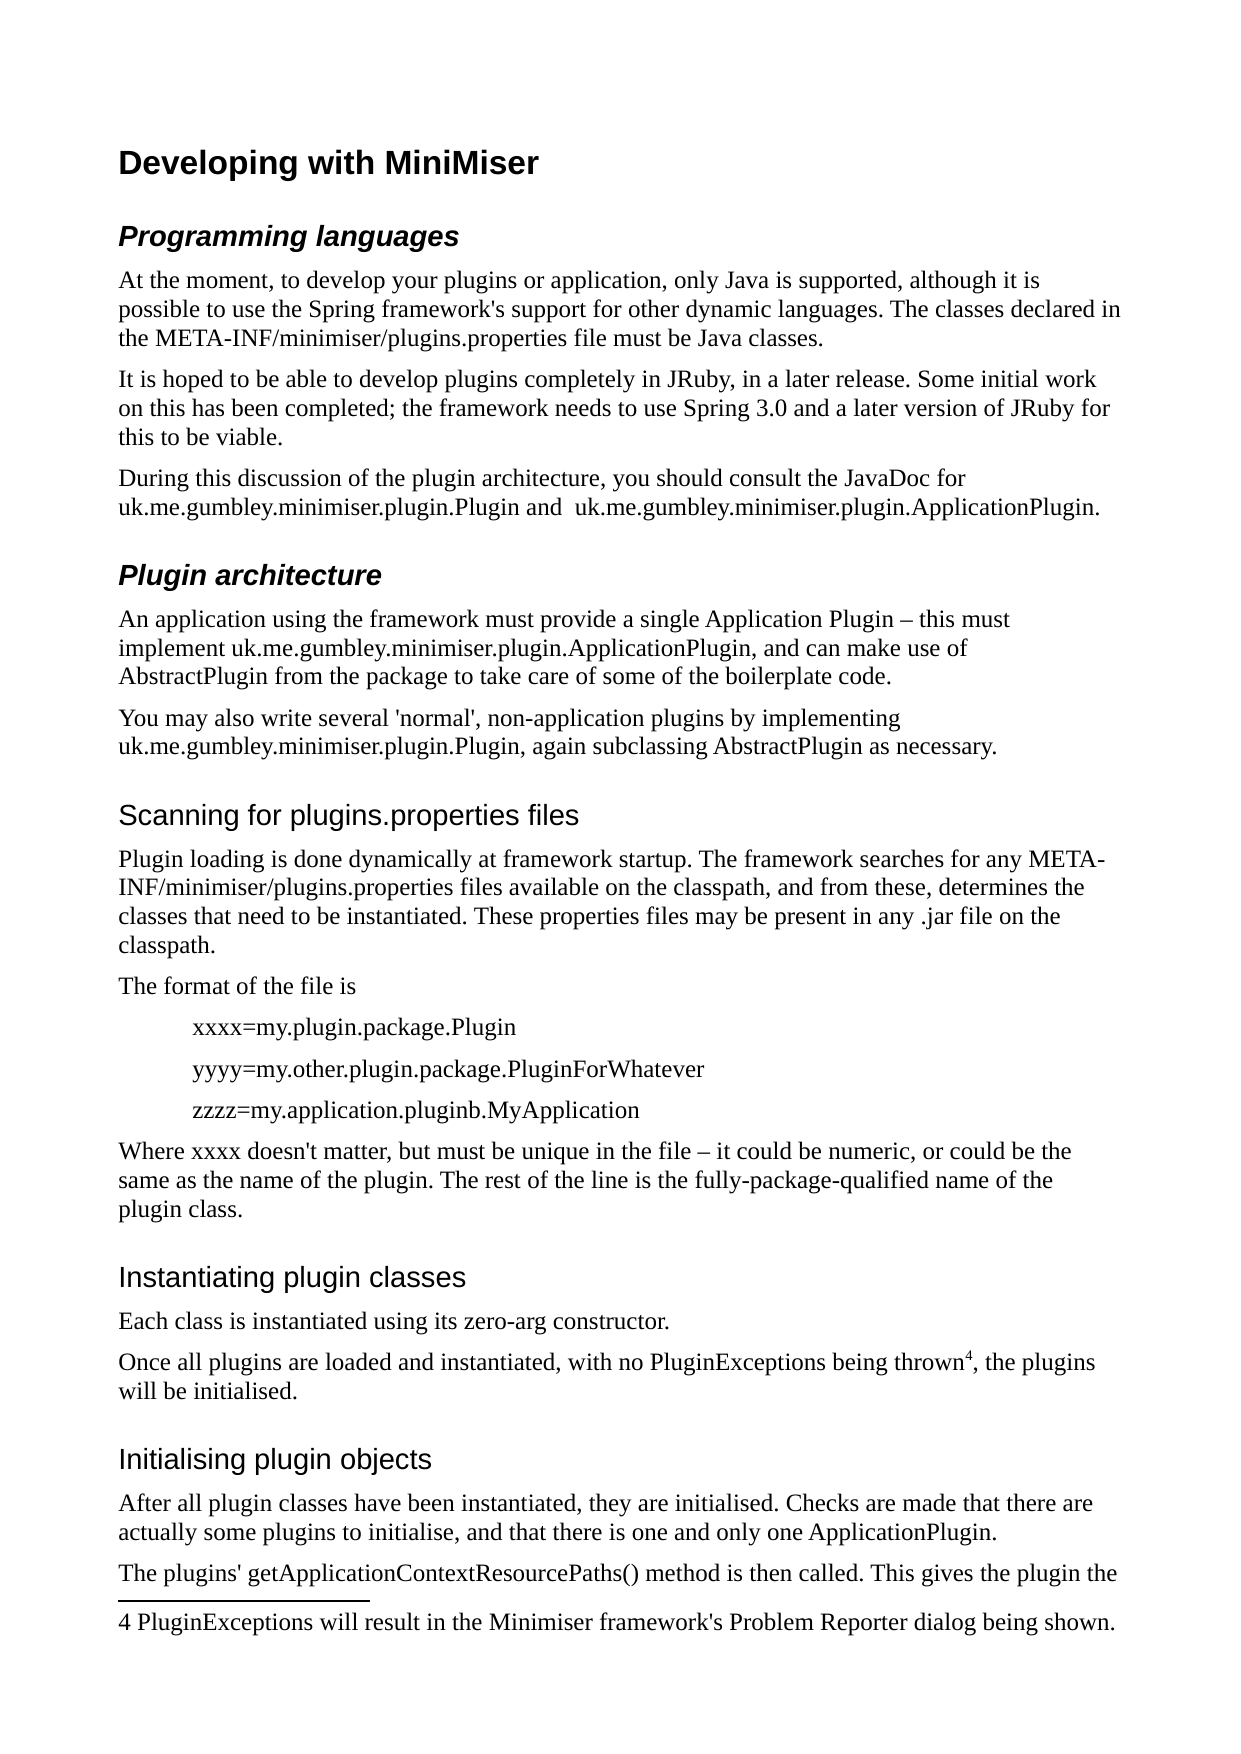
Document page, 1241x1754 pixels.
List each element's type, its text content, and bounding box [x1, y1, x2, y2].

text Once all plugins are loaded and instantiated, with no PluginExceptions being thrown, the plugins will be initialised. [118, 1347, 1122, 1405]
text Plugin loading is done dynamically at framework startup. The framework searches for any META-INF/minimiser/plugins.properties files available on the classpath, and from these, determines the classes that need to be instantiated. These properties files may be present in any .jar file on the classpath. [118, 844, 1122, 959]
text The format of the file is [118, 971, 1122, 1000]
subtitle Developing with MiniMiser [118, 143, 1122, 182]
text Where xxxx doesn't matter, but must be unique in the file – it could be numeric, or could be the same as the name of the plugin. The rest of the line is the fully-package-qualified name of the plugin class. [118, 1136, 1122, 1222]
text The plugins' getApplicationContextResourcePaths() method is then called. This gives the plugin the [118, 1558, 1122, 1587]
subtitle Scanning for plugins.properties files [118, 798, 1122, 831]
subtitle Programming languages [118, 219, 1122, 253]
text Each class is instantiated using its zero-arg constructor. [118, 1306, 1122, 1335]
subtitle Plugin architecture [118, 558, 1122, 591]
text xxxx=my.plugin.package.Plugin [192, 1012, 1122, 1041]
text PluginExceptions will result in the Minimiser framework's Problem Reporter dialog being shown. [118, 1607, 1122, 1636]
text During this discussion of the plugin architecture, you should consult the JavaDoc for uk.me.gumbley.minimiser.plugin.Plugin and uk.me.gumbley.minimiser.plugin.ApplicationPlugin. [118, 463, 1122, 520]
text An application using the framework must provide a single Application Plugin – this must implement uk.me.gumbley.minimiser.plugin.ApplicationPlugin, and can make use of AbstractPlugin from the package to take care of some of the boilerplate code. [118, 604, 1122, 690]
text yyyy=my.other.plugin.package.PluginForWhatever [192, 1054, 1122, 1082]
text After all plugin classes have been instantiated, they are initialised. Checks are made that there are actually some plugins to initialise, and that there is one and only one ApplicationPlugin. [118, 1488, 1122, 1546]
subtitle Initialising plugin objects [118, 1442, 1122, 1476]
text You may also write several 'normal', non-application plugins by implementing uk.me.gumbley.minimiser.plugin.Plugin, again subclassing AbstractPlugin as necessary. [118, 703, 1122, 760]
text At the moment, to develop your plugins or application, only Java is supported, although it is possible to use the Spring framework's support for other dynamic languages. The classes declared in the META-INF/minimiser/plugins.properties file must be Java classes. [118, 265, 1122, 352]
text zzzz=my.application.pluginb.MyApplication [192, 1095, 1122, 1124]
subtitle Instantiating plugin classes [118, 1260, 1122, 1293]
text It is hoped to be able to develop plugins completely in JRuby, in a later release. Some initial work on this has been completed; the framework needs to use Spring 3.0 and a later version of JRuby for this to be viable. [118, 364, 1122, 450]
